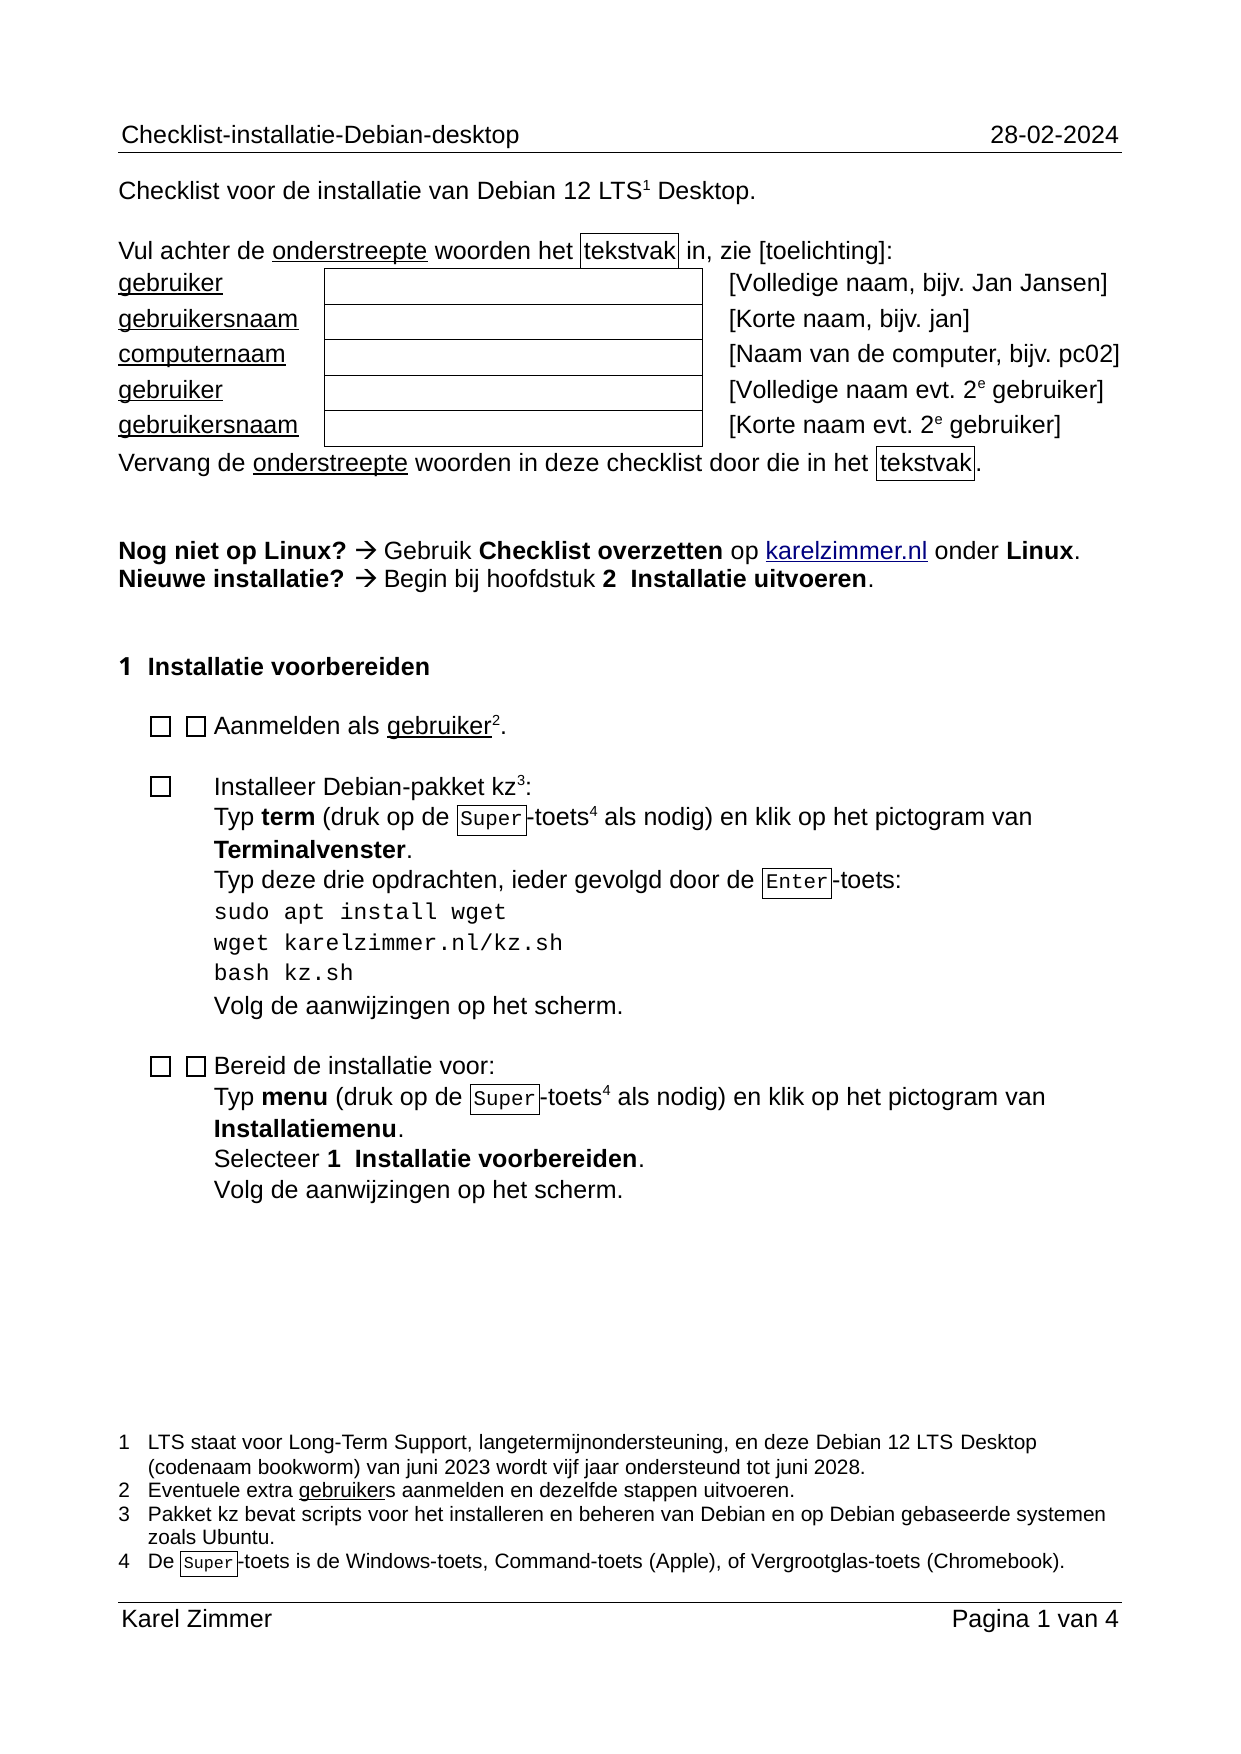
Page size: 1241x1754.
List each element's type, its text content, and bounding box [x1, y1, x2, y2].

table_cell Typ deze drie opdrachten, ieder gevolgd door de Enter-toets: [213, 865, 1122, 899]
text COMPUTERNAAM [118, 339, 324, 375]
table_cell [142, 802, 177, 865]
table_cell [118, 772, 142, 802]
table_cell [177, 1144, 213, 1174]
table_cell [118, 1021, 142, 1051]
table_cell [118, 1175, 142, 1205]
table_cell [142, 1144, 177, 1174]
table_cell [177, 865, 213, 899]
text LTS staat voor Long-Term Support, langetermijnondersteuning, en deze Debian 12 LTS Desktop (codenaam bookworm) van juni 2023 wordt vijf jaar ondersteund tot juni 2028. [118, 1427, 1122, 1479]
text in, zie [toelichting]: [679, 233, 1122, 268]
table_cell [118, 960, 142, 991]
table_cell [142, 1051, 177, 1081]
table_cell Volg de aanwijzingen op het scherm. [213, 1175, 1122, 1205]
table_cell bash kz.sh [213, 960, 1122, 991]
text [Volledige naam, bijv. Jan Jansen] [703, 268, 1122, 304]
table_header [177, 711, 213, 741]
table_cell Typ menu (druk op de Super-toets4 als nodig) en klik op het pictogram van Installatiemenu. [213, 1081, 1122, 1144]
table_cell [142, 960, 177, 991]
table_cell [177, 772, 213, 802]
text tekstvak [581, 234, 678, 268]
table_cell [177, 741, 213, 772]
table_cell [142, 1021, 177, 1051]
text [Volledige naam evt. 2e gebruiker] [703, 375, 1122, 410]
table_cell Installeer Debian-pakket kz: [213, 772, 1122, 802]
text gebruikersnaam [118, 304, 324, 339]
table_cell [118, 741, 142, 772]
table_cell [142, 900, 177, 930]
table_cell Typ term (druk op de Super-toets als nodig) en klik op het pictogram van Terminalvenster. [213, 802, 1122, 865]
text [Korte naam evt. 2e gebruiker] [703, 410, 1122, 446]
table_cell [177, 1081, 213, 1144]
text Nog niet op Linux?  Gebruik Checklist overzetten op karelzimmer.nl onder Linux. [118, 537, 1122, 565]
table_cell [142, 772, 177, 802]
table_cell [177, 930, 213, 960]
table_cell [118, 865, 142, 899]
table_cell [142, 991, 177, 1021]
table_header [142, 711, 177, 741]
table_cell [177, 802, 213, 865]
table_cell [177, 1175, 213, 1205]
table_header [118, 711, 142, 741]
table_cell [213, 741, 1122, 772]
table_cell [177, 960, 213, 991]
table_cell [177, 900, 213, 930]
text Vervang de ONDERSTREEPTE woorden in deze checklist door die in het [118, 446, 876, 481]
table_header Aanmelden als gebruiker. [213, 711, 1122, 741]
table_cell [118, 930, 142, 960]
text . [975, 446, 1122, 481]
table_cell [213, 1021, 1122, 1051]
table_cell [118, 1051, 142, 1081]
table_cell sudo apt install wget [213, 900, 1122, 930]
table_cell Volg de aanwijzingen op het scherm. [213, 991, 1122, 1021]
text Nieuwe installatie?  Begin bij hoofdstuk 2 Installatie uitvoeren. [118, 565, 1122, 593]
table_cell [142, 741, 177, 772]
text Checklist voor de installatie van Debian 12 LTS Desktop. [118, 177, 1122, 205]
table_cell [118, 1144, 142, 1174]
table_cell [118, 802, 142, 865]
table_cell [142, 865, 177, 899]
text GEBRUIKER [118, 375, 324, 410]
list Installatie voorbereiden [118, 649, 1122, 683]
table_cell [118, 1081, 142, 1144]
text GEBRUIKER [118, 268, 324, 304]
text [Korte naam, bijv. jan] [703, 304, 1122, 339]
table_cell [118, 991, 142, 1021]
table_cell wget karelzimmer.nl/kz.sh [213, 930, 1122, 960]
table_cell [177, 991, 213, 1021]
table_cell [142, 1081, 177, 1144]
text tekstvak [877, 447, 974, 480]
text GEBRUIKERSNaaM [118, 410, 324, 446]
table_cell Selecteer 1 Installatie voorbereiden. [213, 1144, 1122, 1174]
table_cell [118, 900, 142, 930]
table_cell [177, 1021, 213, 1051]
text Vul achter de ONDERSTREEPTE woorden het [118, 233, 580, 268]
text [Naam van de computer, bijv. pc02] [703, 339, 1122, 375]
table_cell [142, 1175, 177, 1205]
table_cell [142, 930, 177, 960]
table_cell [177, 1051, 213, 1081]
table_cell Bereid de installatie voor: [213, 1051, 1122, 1081]
